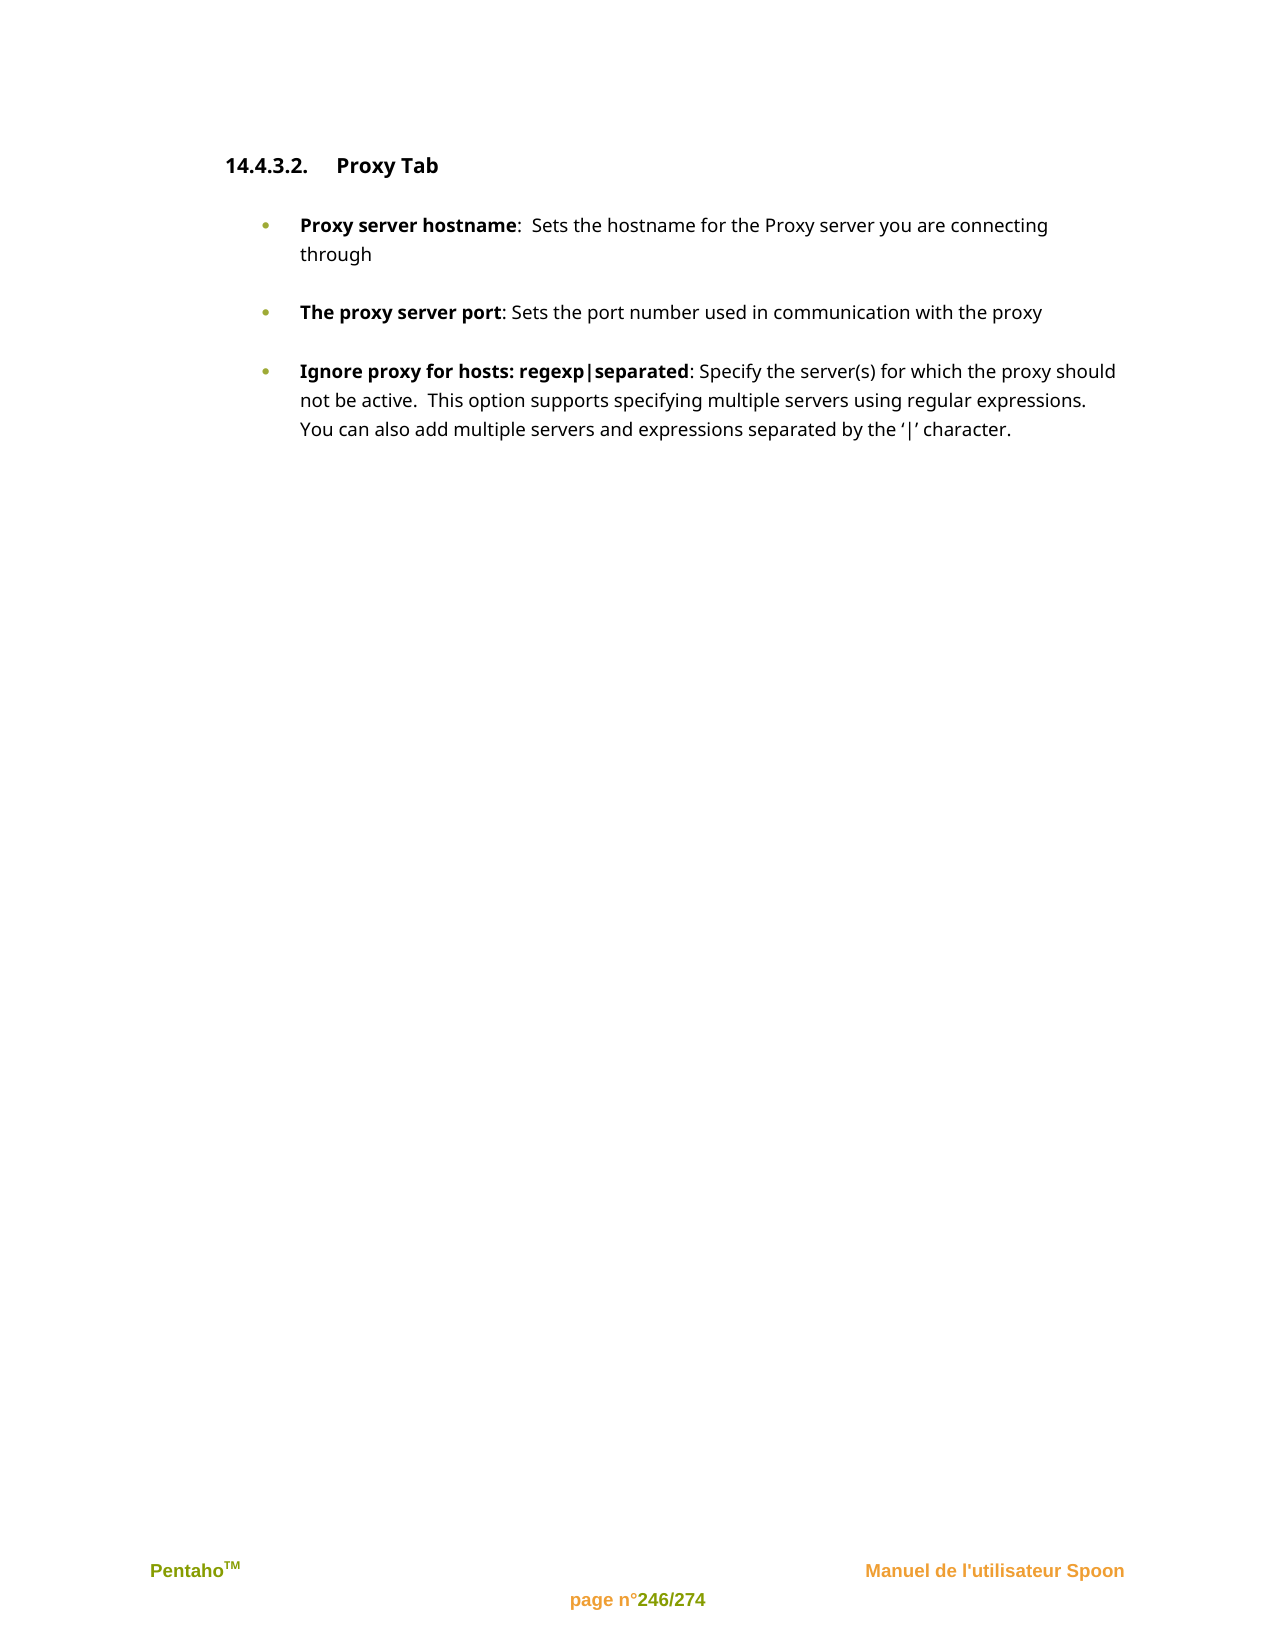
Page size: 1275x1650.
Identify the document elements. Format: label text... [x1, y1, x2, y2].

list Ignore proxy for hosts: regexp|separated: Specify the server(s) for which the proxy should not be active. This option supports specifying multiple servers using regular expressions. You can also add multiple servers and expressions separated by the ‘|’ character. [262, 355, 1125, 443]
list Proxy server hostname: Sets the hostname for the Proxy server you are connecting through [262, 209, 1125, 267]
list The proxy server port: Sets the port number used in communication with the proxy [262, 296, 1125, 326]
subtitle Proxy Tab [225, 150, 1125, 179]
